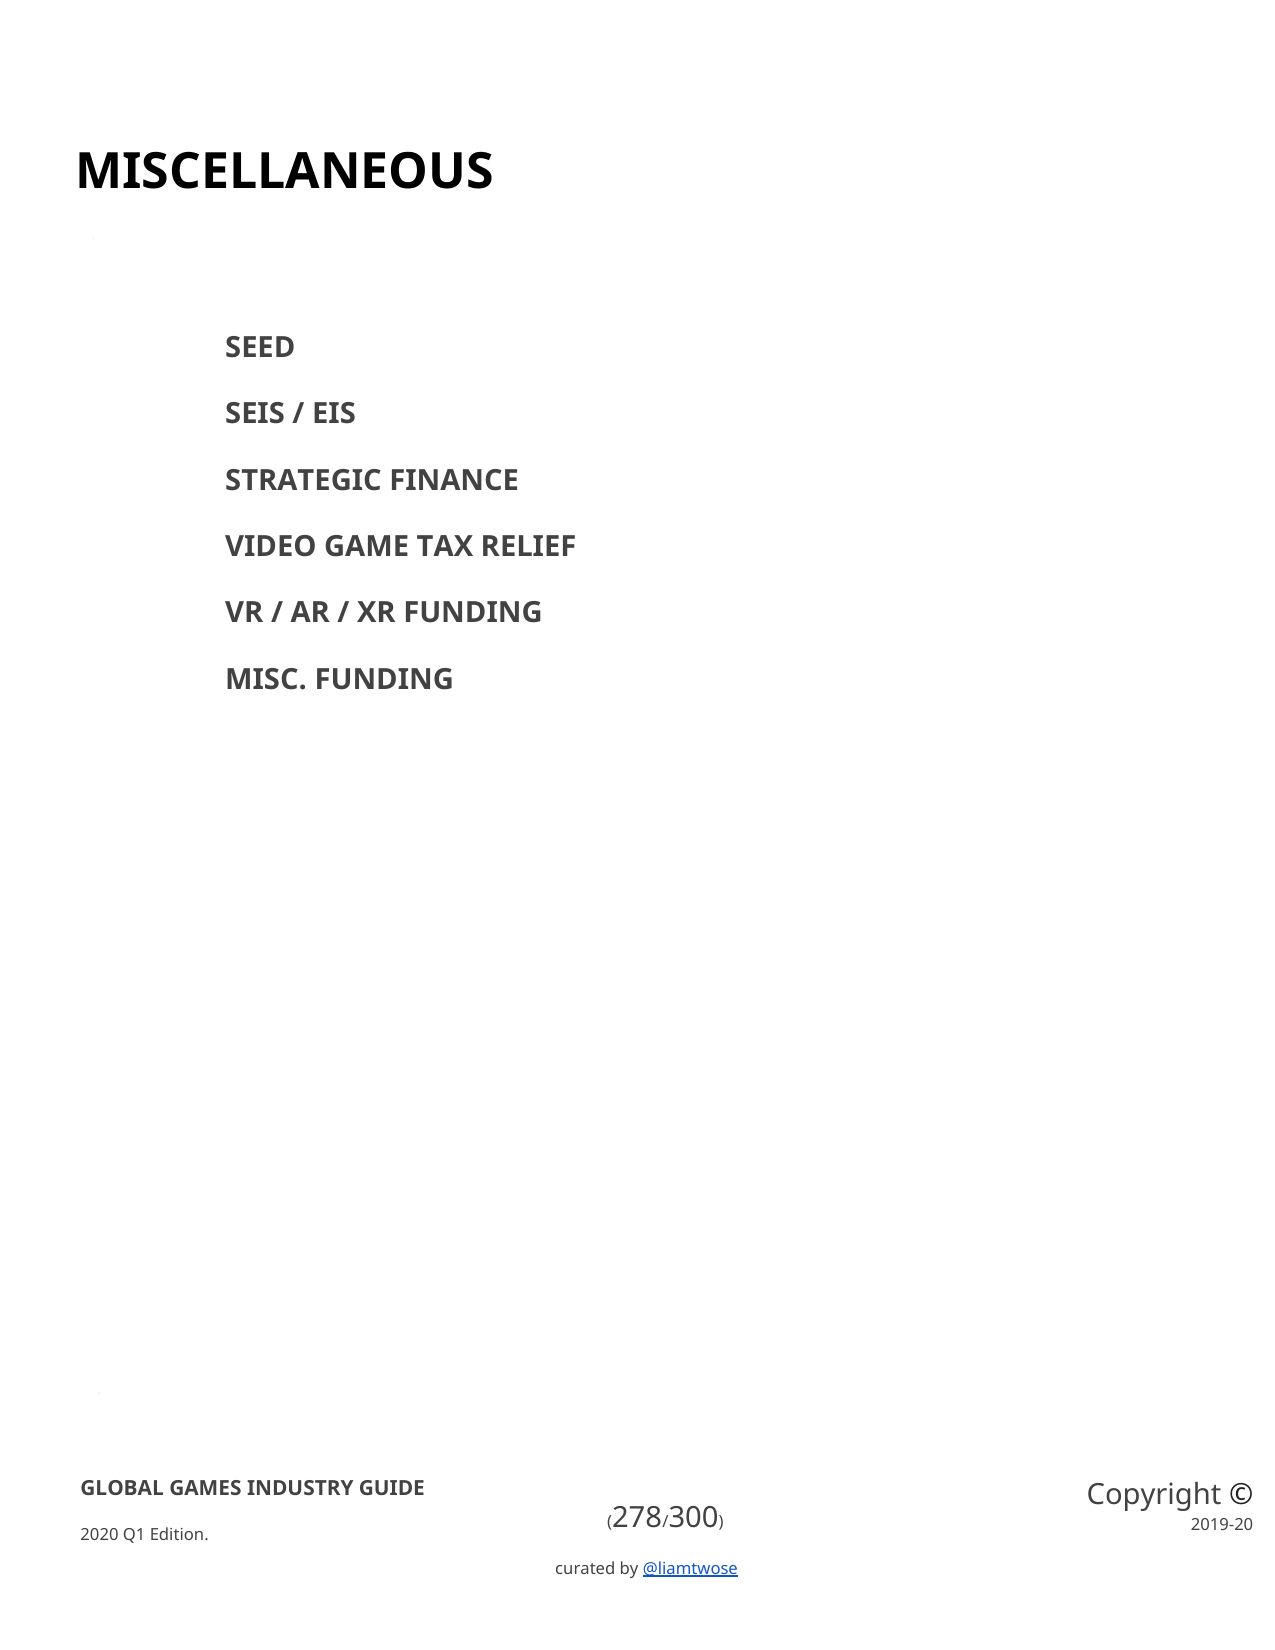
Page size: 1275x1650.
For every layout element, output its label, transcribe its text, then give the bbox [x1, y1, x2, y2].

text VR / AR / XR FUNDING [150, 592, 1200, 631]
text VIDEO GAME TAX RELIEF [150, 525, 1200, 565]
text SEIS / EIS [150, 392, 1200, 432]
text MISC. FUNDING [150, 658, 1200, 698]
text SEED [150, 326, 1200, 366]
subtitle MISCELLANEOUS [75, 136, 1200, 204]
text STRATEGIC FINANCE [150, 459, 1200, 498]
